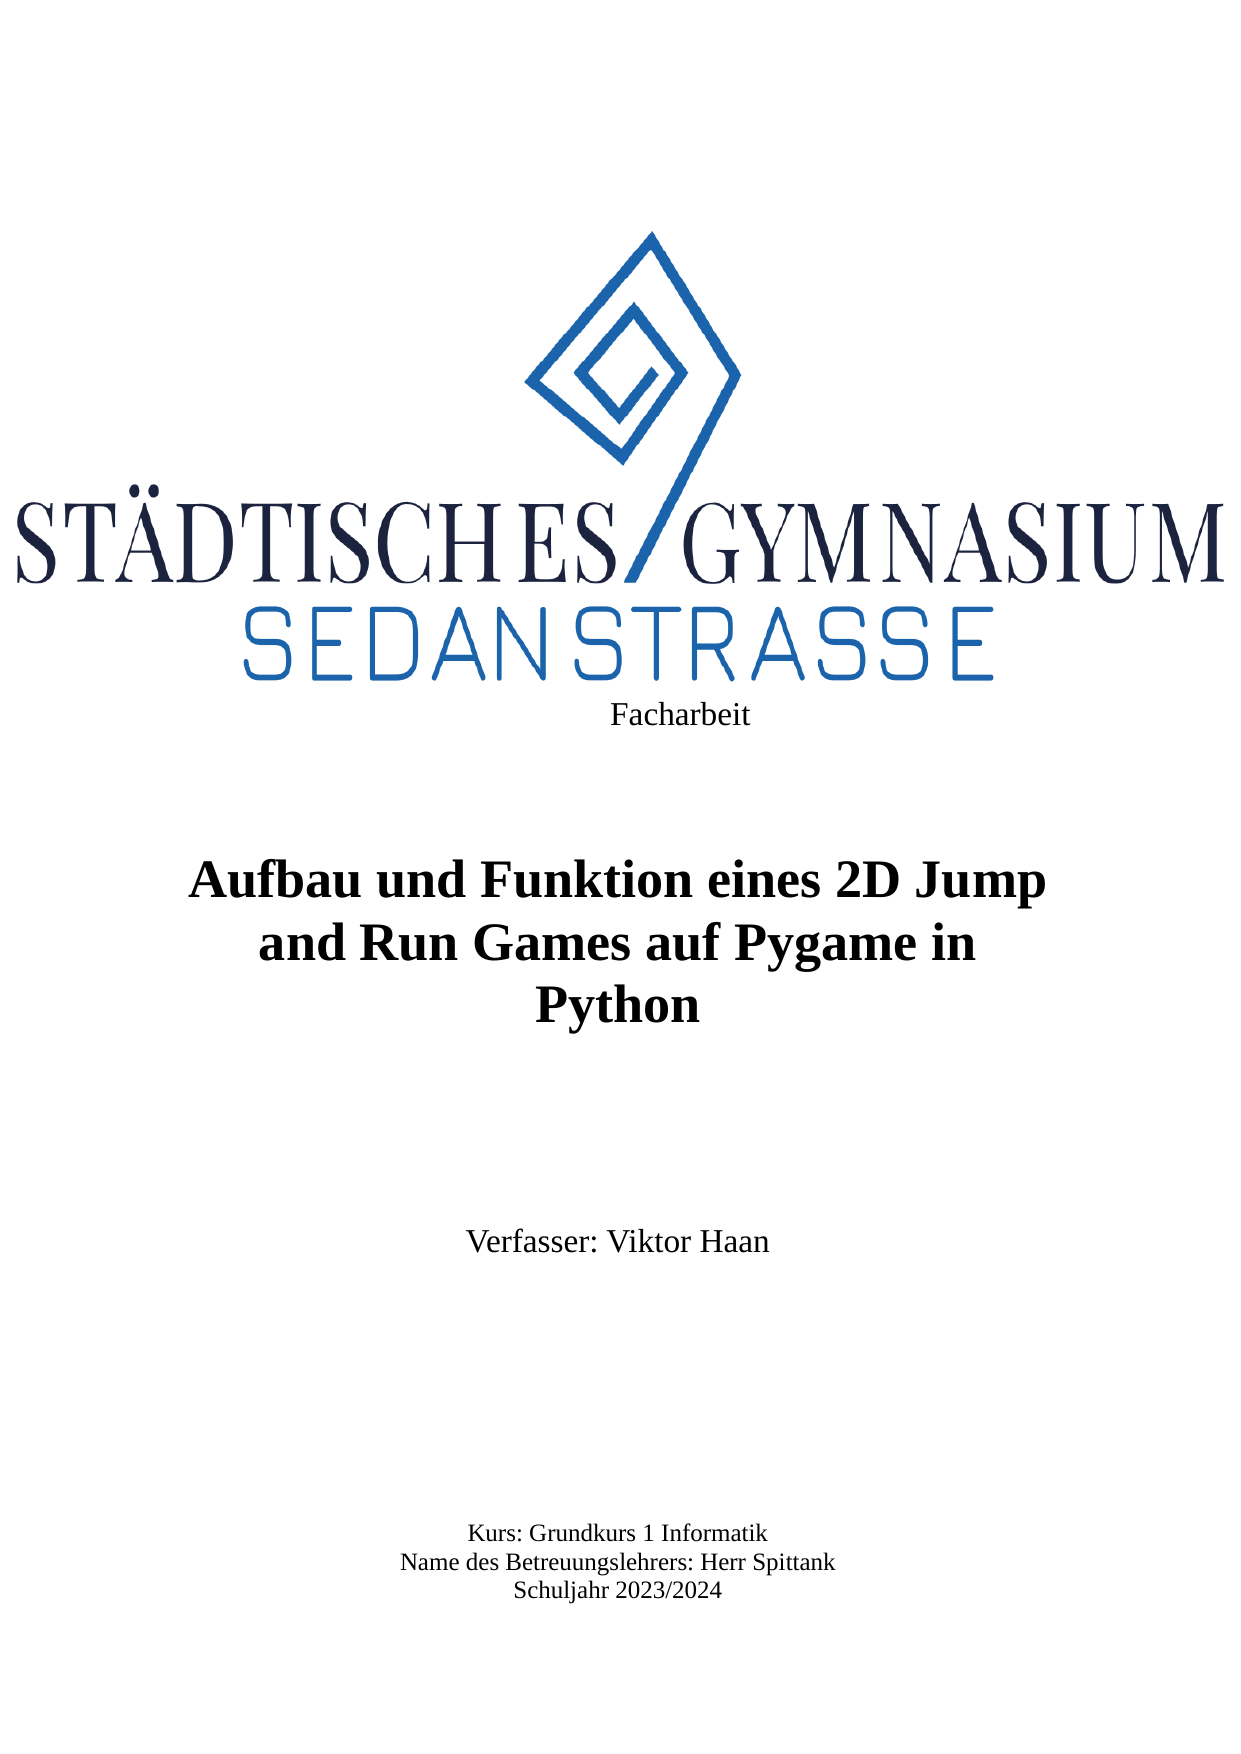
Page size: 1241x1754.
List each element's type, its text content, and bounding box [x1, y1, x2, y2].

text Kurs: Grundkurs 1 Informatik [172, 1518, 1063, 1547]
text Schuljahr 2023/2024 [172, 1576, 1063, 1604]
text Facharbeit [172, 694, 1063, 732]
text Name des Betreuungslehrers: Herr Spittank [172, 1547, 1063, 1576]
text Aufbau und Funktion eines 2D Jump and Run Games auf Pygame in Python [172, 847, 1063, 1034]
picture [0, 223, 1241, 694]
text [172, 204, 1063, 223]
text Verfasser: Viktor Haan [172, 1221, 1063, 1259]
